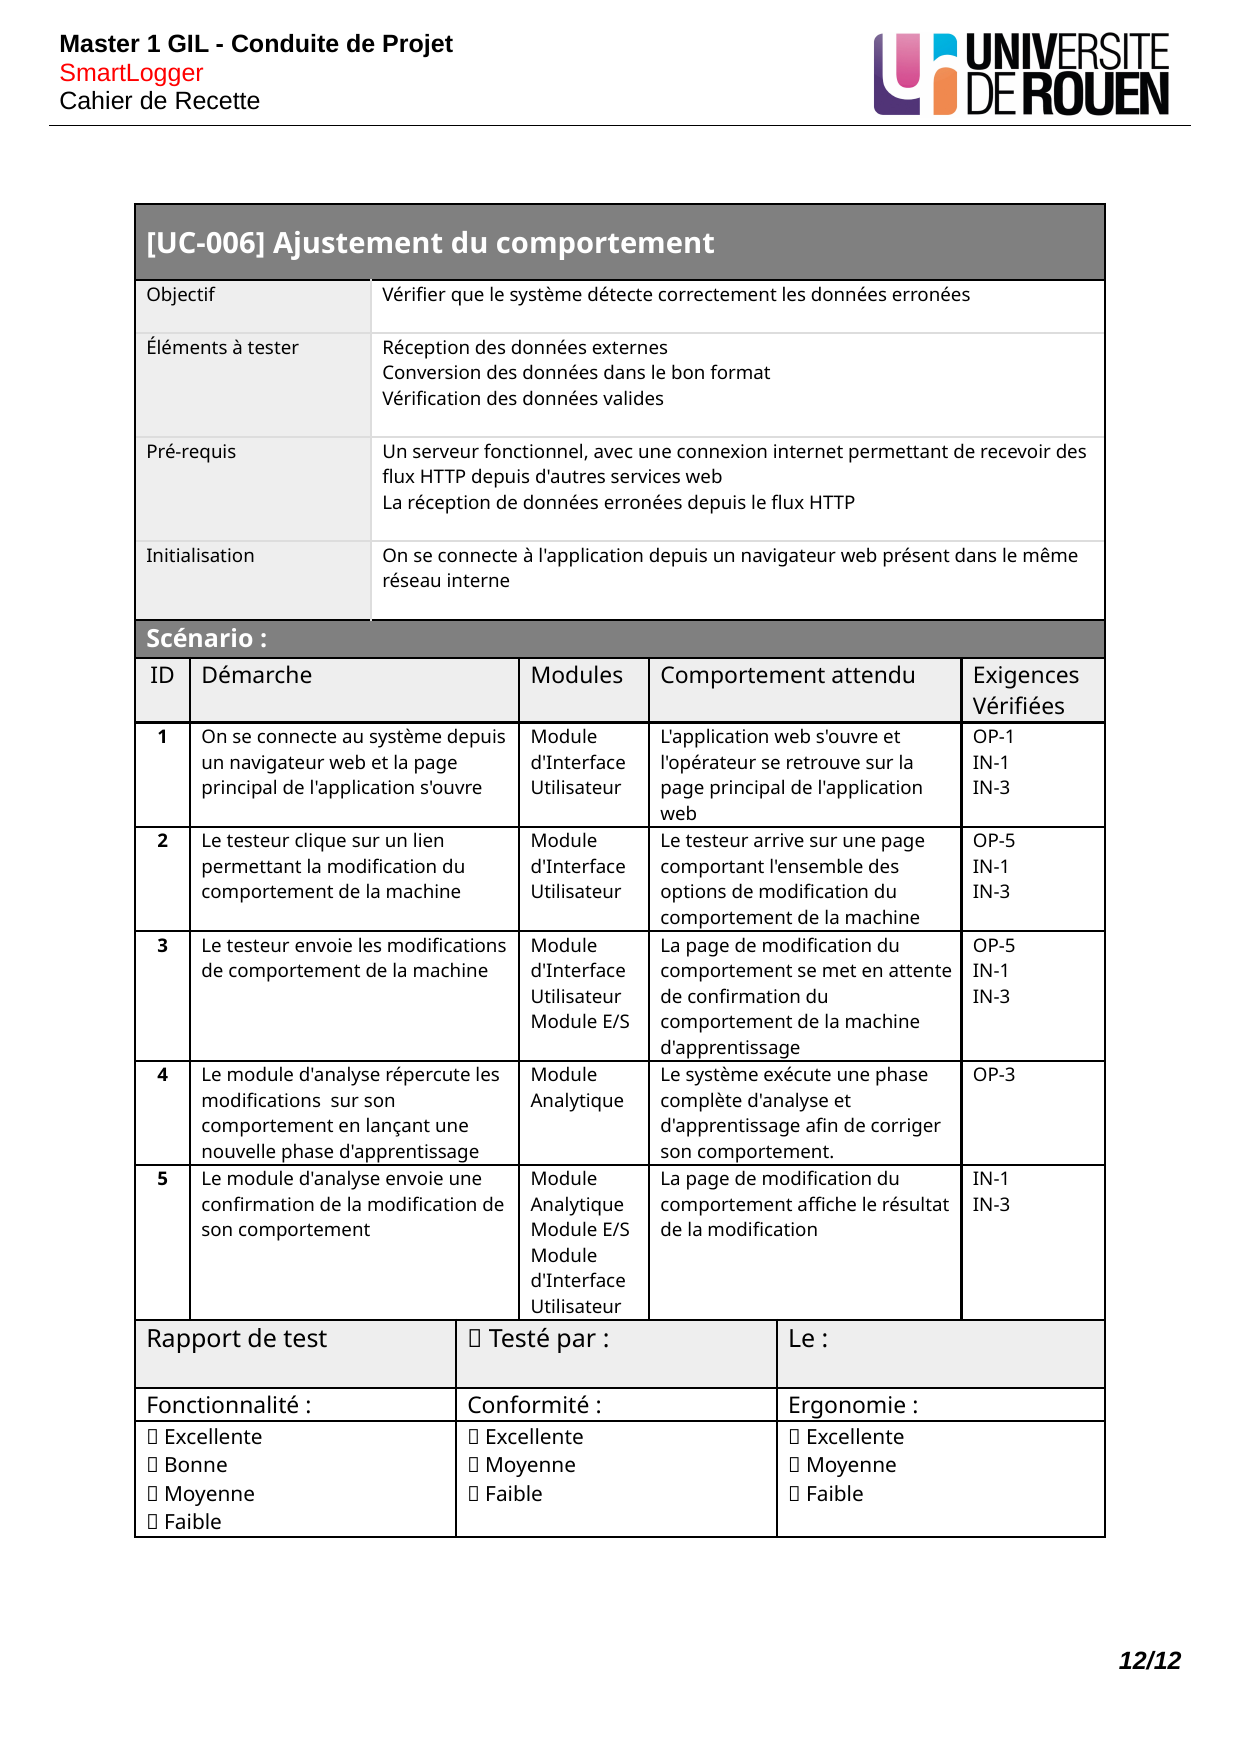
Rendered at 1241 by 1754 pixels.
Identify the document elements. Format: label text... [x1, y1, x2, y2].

table_cell OP-5 IN-1 IN-3 [963, 828, 1104, 930]
table_cell On se connecte à l'application depuis un navigateur web présent dans le même réseau interne [372, 542, 1104, 619]
table_cell Vérifier que le système détecte correctement les données erronées [372, 281, 1104, 332]
table_cell La page de modification du comportement affiche le résultat de la modification [650, 1166, 960, 1319]
table_cell Éléments à tester [136, 334, 370, 436]
table_header [UC-006] Ajustement du comportement [136, 205, 1104, 279]
table_cell Ergonomie : [778, 1389, 1104, 1420]
table_cell Modules [520, 659, 648, 721]
table_cell Exigences Vérifiées [963, 659, 1104, 721]
table_cell Module Analytique Module E/S Module d'Interface Utilisateur [520, 1166, 648, 1319]
table_cell  Excellente  Moyenne  Faible [457, 1422, 776, 1536]
table_cell Module d'Interface Utilisateur Module E/S [520, 932, 648, 1059]
table_cell Le module d'analyse envoie une confirmation de la modification de son comportement [191, 1166, 518, 1319]
table_cell Le système exécute une phase complète d'analyse et d'apprentissage afin de corriger son comportement. [650, 1062, 960, 1164]
table_cell Le : [778, 1321, 1104, 1387]
table_cell Démarche [191, 659, 518, 721]
table_cell IN-1 IN-3 [963, 1166, 1104, 1319]
table_cell On se connecte au système depuis un navigateur web et la page principal de l'application s'ouvre [191, 724, 518, 826]
table_cell Initialisation [136, 542, 370, 619]
table_cell 1 [136, 724, 189, 826]
table_cell Le testeur clique sur un lien permettant la modification du comportement de la machine [191, 828, 518, 930]
table_cell Un serveur fonctionnel, avec une connexion internet permettant de recevoir des flux HTTP depuis d'autres services web La réception de données erronées depuis le flux HTTP [372, 438, 1104, 540]
table_cell Rapport de test [136, 1321, 455, 1387]
table_cell Le testeur envoie les modifications de comportement de la machine [191, 932, 518, 1059]
table_cell Conformité : [457, 1389, 776, 1420]
table_cell Le testeur arrive sur une page comportant l'ensemble des options de modification du comportement de la machine [650, 828, 960, 930]
table_cell Scénario : [136, 621, 1104, 657]
table_cell Objectif [136, 281, 370, 332]
table_cell ID [136, 659, 189, 721]
table_cell  Excellente  Moyenne  Faible [778, 1422, 1104, 1536]
table_cell L'application web s'ouvre et l'opérateur se retrouve sur la page principal de l'application web [650, 724, 960, 826]
picture [872, 32, 1170, 118]
table_cell 3 [136, 932, 189, 1059]
table_cell 2 [136, 828, 189, 930]
table_cell Module d'Interface Utilisateur [520, 724, 648, 826]
table_cell Fonctionnalité : [136, 1389, 455, 1420]
table_cell OP-5 IN-1 IN-3 [963, 932, 1104, 1059]
table_cell Module d'Interface Utilisateur [520, 828, 648, 930]
table_cell  Excellente  Bonne  Moyenne  Faible [136, 1422, 455, 1536]
table_cell OP-1 IN-1 IN-3 [963, 724, 1104, 826]
table_cell 4 [136, 1062, 189, 1164]
table_cell  Testé par : [457, 1321, 776, 1387]
table_cell 5 [136, 1166, 189, 1319]
table_cell Pré-requis [136, 438, 370, 540]
table_cell Module Analytique [520, 1062, 648, 1164]
table_cell Le module d'analyse répercute les modifications sur son comportement en lançant une nouvelle phase d'apprentissage [191, 1062, 518, 1164]
table_cell Réception des données externes Conversion des données dans le bon format Vérification des données valides [372, 334, 1104, 436]
table_cell La page de modification du comportement se met en attente de confirmation du comportement de la machine d'apprentissage [650, 932, 960, 1059]
table_cell Comportement attendu [650, 659, 960, 721]
table_cell OP-3 [963, 1062, 1104, 1164]
